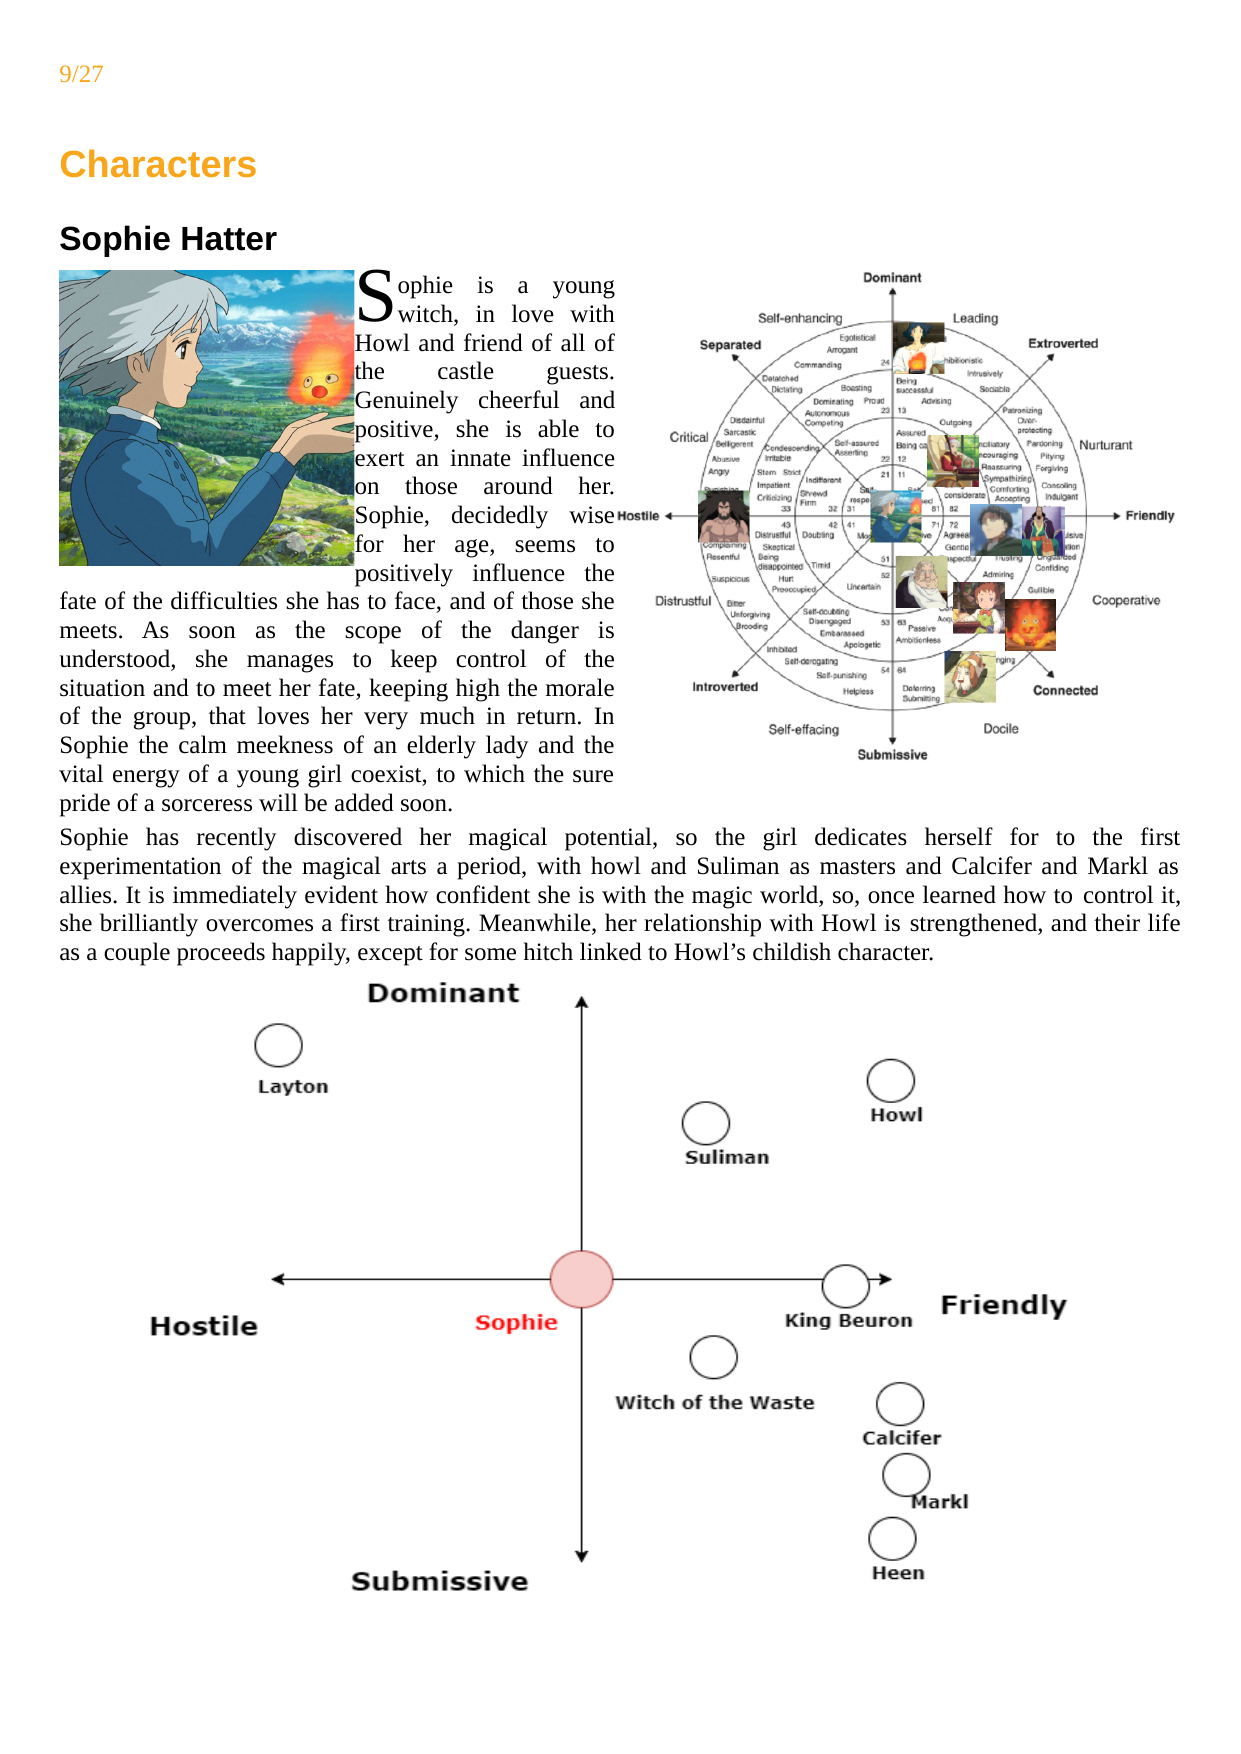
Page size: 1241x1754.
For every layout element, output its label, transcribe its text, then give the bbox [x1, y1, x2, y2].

text Sophie has recently discovered her magical potential, so the girl dedicates herself for to the first experimentation of the magical arts a period, with howl and Suliman as masters and Calcifer and Markl as allies. It is immediately evident how confident she is with the magic world, so, once learned how to control it, she brilliantly overcomes a first training. Meanwhile, her relationship with Howl is strengthened, and their life as a couple proceeds happily, except for some hitch linked to Howl’s childish character. [59, 822, 1181, 966]
text Sophie is a young witch, in love with Howl and friend of all of the castle guests. Genuinely cheerful and positive, she is able to exert an innate influence on those around her. Sophie, decidedly wise for her age, seems to positively influence the fate of the difficulties she has to face, and of those she meets. As soon as the scope of the danger is understood, she manages to keep control of the situation and to meet her fate, keeping high the morale of the group, that loves her very much in return. In Sophie the calm meekness of an elderly lady and the vital energy of a young girl coexist, to which the sure pride of a sorceress will be added soon. [59, 270, 1181, 816]
subtitle Characters [59, 142, 1181, 186]
subtitle Sophie Hatter [59, 219, 1181, 258]
picture [146, 975, 1094, 1595]
picture [59, 270, 355, 566]
picture [615, 265, 1177, 767]
